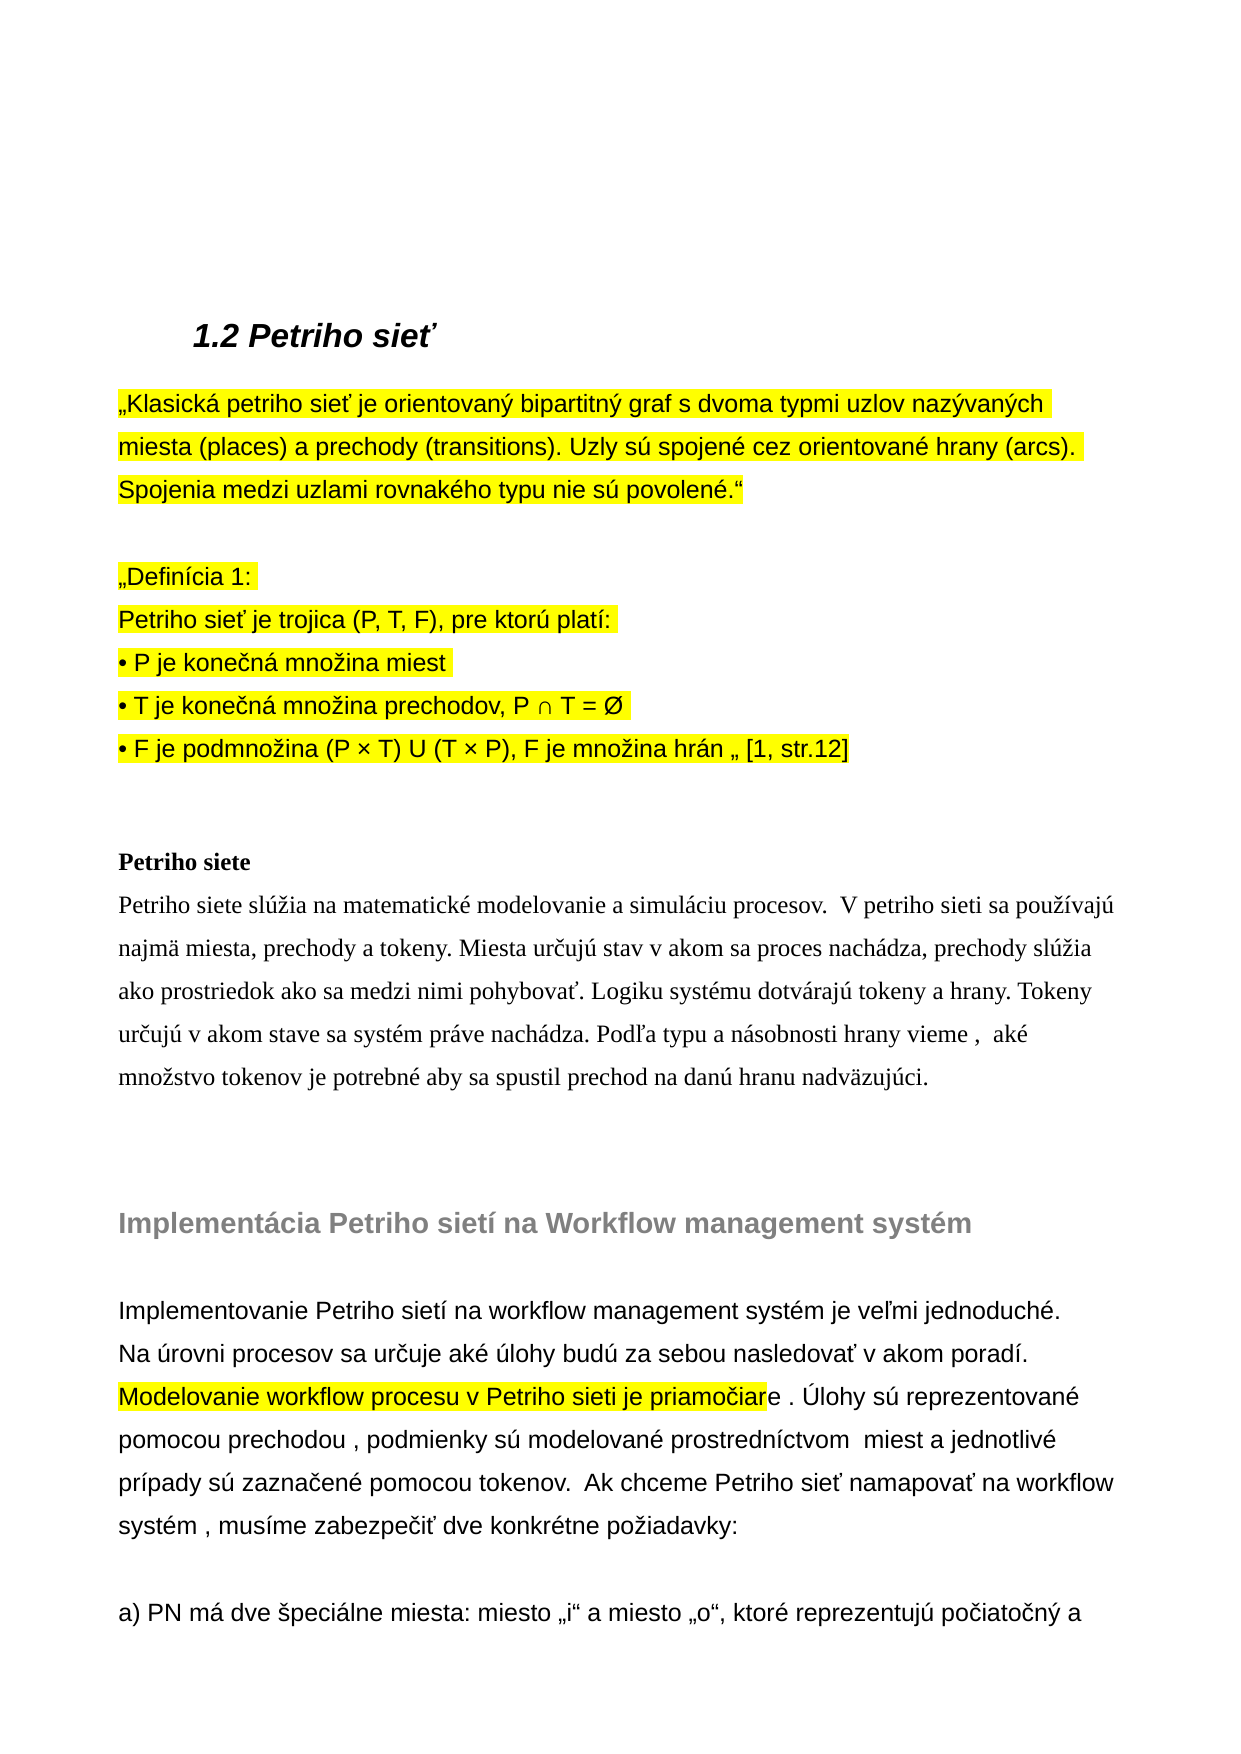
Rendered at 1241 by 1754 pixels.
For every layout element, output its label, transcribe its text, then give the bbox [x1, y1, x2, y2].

text • F je podmnožina (P × T) U (T × P), F je množina hrán „ [1, str.12] [118, 734, 1122, 763]
text Petriho siete [118, 847, 1122, 876]
text Implementovanie Petriho sietí na workflow management systém je veľmi jednoduché. [118, 1296, 1122, 1324]
text „Klasická petriho sieť je orientovaný bipartitný graf s dvoma typmi uzlov nazývaných [118, 389, 1122, 418]
text Petriho sieť je trojica (P, T, F), pre ktorú platí: [118, 605, 1122, 633]
text • T je konečná množina prechodov, P ∩ T = Ø [118, 691, 1122, 720]
subtitle 1.2 Petriho sieť [148, 316, 1122, 354]
text Na úrovni procesov sa určuje aké úlohy budú za sebou nasledovať v akom poradí. Modelovanie workflow procesu v Petriho sieti je priamočiare . Úlohy sú reprezentované pomocou prechodou , podmienky sú modelované prostredníctvom miest a jednotlivé prípady sú zaznačené pomocou tokenov. Ak chceme Petriho sieť namapovať na workflow systém , musíme zabezpečiť dve konkrétne požiadavky: [118, 1339, 1122, 1540]
text „Definícia 1: [118, 562, 1122, 590]
text Petriho siete slúžia na matematické modelovanie a simuláciu procesov. V petriho sieti sa používajú najmä miesta, prechody a tokeny. Miesta určujú stav v akom sa proces nachádza, prechody slúžia ako prostriedok ako sa medzi nimi pohybovať. Logiku systému dotvárajú tokeny a hrany. Tokeny určujú v akom stave sa systém práve nachádza. Podľa typu a násobnosti hrany vieme , aké množstvo tokenov je potrebné aby sa spustil prechod na danú hranu nadväzujúci. [118, 890, 1122, 1091]
subtitle Implementácia Petriho sietí na Workflow management systém [118, 1206, 1122, 1240]
text • P je konečná množina miest [118, 648, 1122, 677]
text Spojenia medzi uzlami rovnakého typu nie sú povolené.“ [118, 475, 1122, 504]
text miesta (places) a prechody (transitions). Uzly sú spojené cez orientované hrany (arcs). [118, 432, 1122, 461]
text a) PN má dve špeciálne miesta: miesto „i“ a miesto „o“, ktoré reprezentujú počiatočný a [118, 1597, 1122, 1626]
